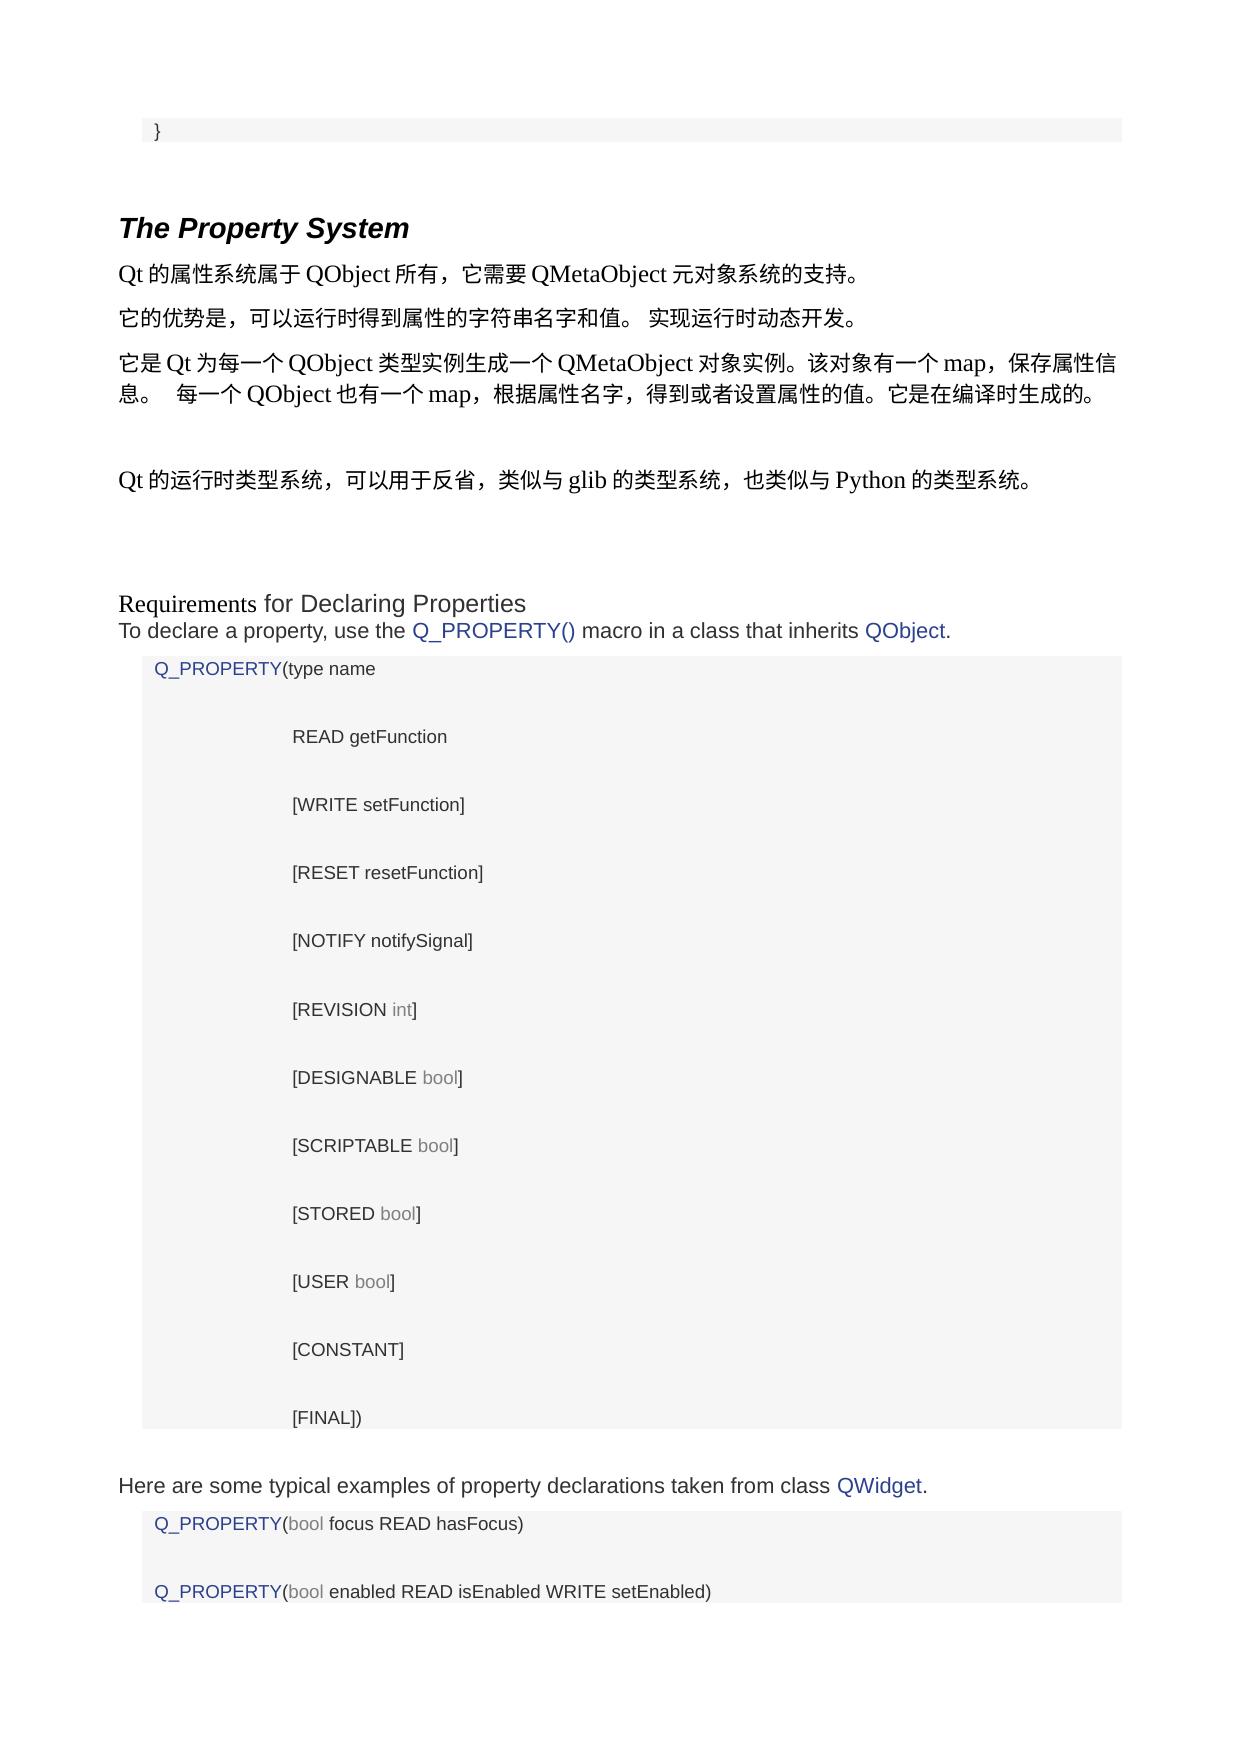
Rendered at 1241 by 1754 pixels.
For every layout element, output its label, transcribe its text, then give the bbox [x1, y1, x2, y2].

text [STORED bool] [142, 1201, 1122, 1225]
text } [142, 118, 1122, 142]
text [USER bool] [142, 1269, 1122, 1293]
text [CONSTANT] [142, 1337, 1122, 1361]
text [DESIGNABLE bool] [142, 1065, 1122, 1089]
text [REVISION int] [142, 997, 1122, 1021]
text To declare a property, use the Q_PROPERTY() macro in a class that inherits QObject. [118, 618, 1122, 643]
subtitle The Property System [118, 211, 1122, 245]
text READ getFunction [142, 724, 1122, 748]
text 它是Qt为每一个QObject类型实例生成一个QMetaObject对象实例。该对象有一个map，保存属性信息。 每一个QObject也有一个map，根据属性名字，得到或者设置属性的值。它是在编译时生成的。 [118, 346, 1122, 409]
text [RESET resetFunction] [142, 860, 1122, 884]
text Q_PROPERTY(bool enabled READ isEnabled WRITE setEnabled) [142, 1579, 1122, 1603]
text [NOTIFY notifySignal] [142, 928, 1122, 953]
text Qt的属性系统属于QObject所有，它需要QMetaObject元对象系统的支持。 [118, 257, 1122, 289]
text 它的优势是，可以运行时得到属性的字符串名字和值。 实现运行时动态开发。 [118, 301, 1122, 333]
text [SCRIPTABLE bool] [142, 1133, 1122, 1157]
text Here are some typical examples of property declarations taken from class QWidget. [118, 1473, 1122, 1499]
text Q_PROPERTY(type name [142, 656, 1122, 680]
text Qt的运行时类型系统，可以用于反省，类似与glib的类型系统，也类似与Python的类型系统。 [118, 463, 1122, 494]
text Q_PROPERTY(bool focus READ hasFocus) [142, 1511, 1122, 1535]
text Requirements for Declaring Properties [118, 589, 1122, 618]
text [WRITE setFunction] [142, 792, 1122, 816]
text [FINAL]) [142, 1405, 1122, 1429]
